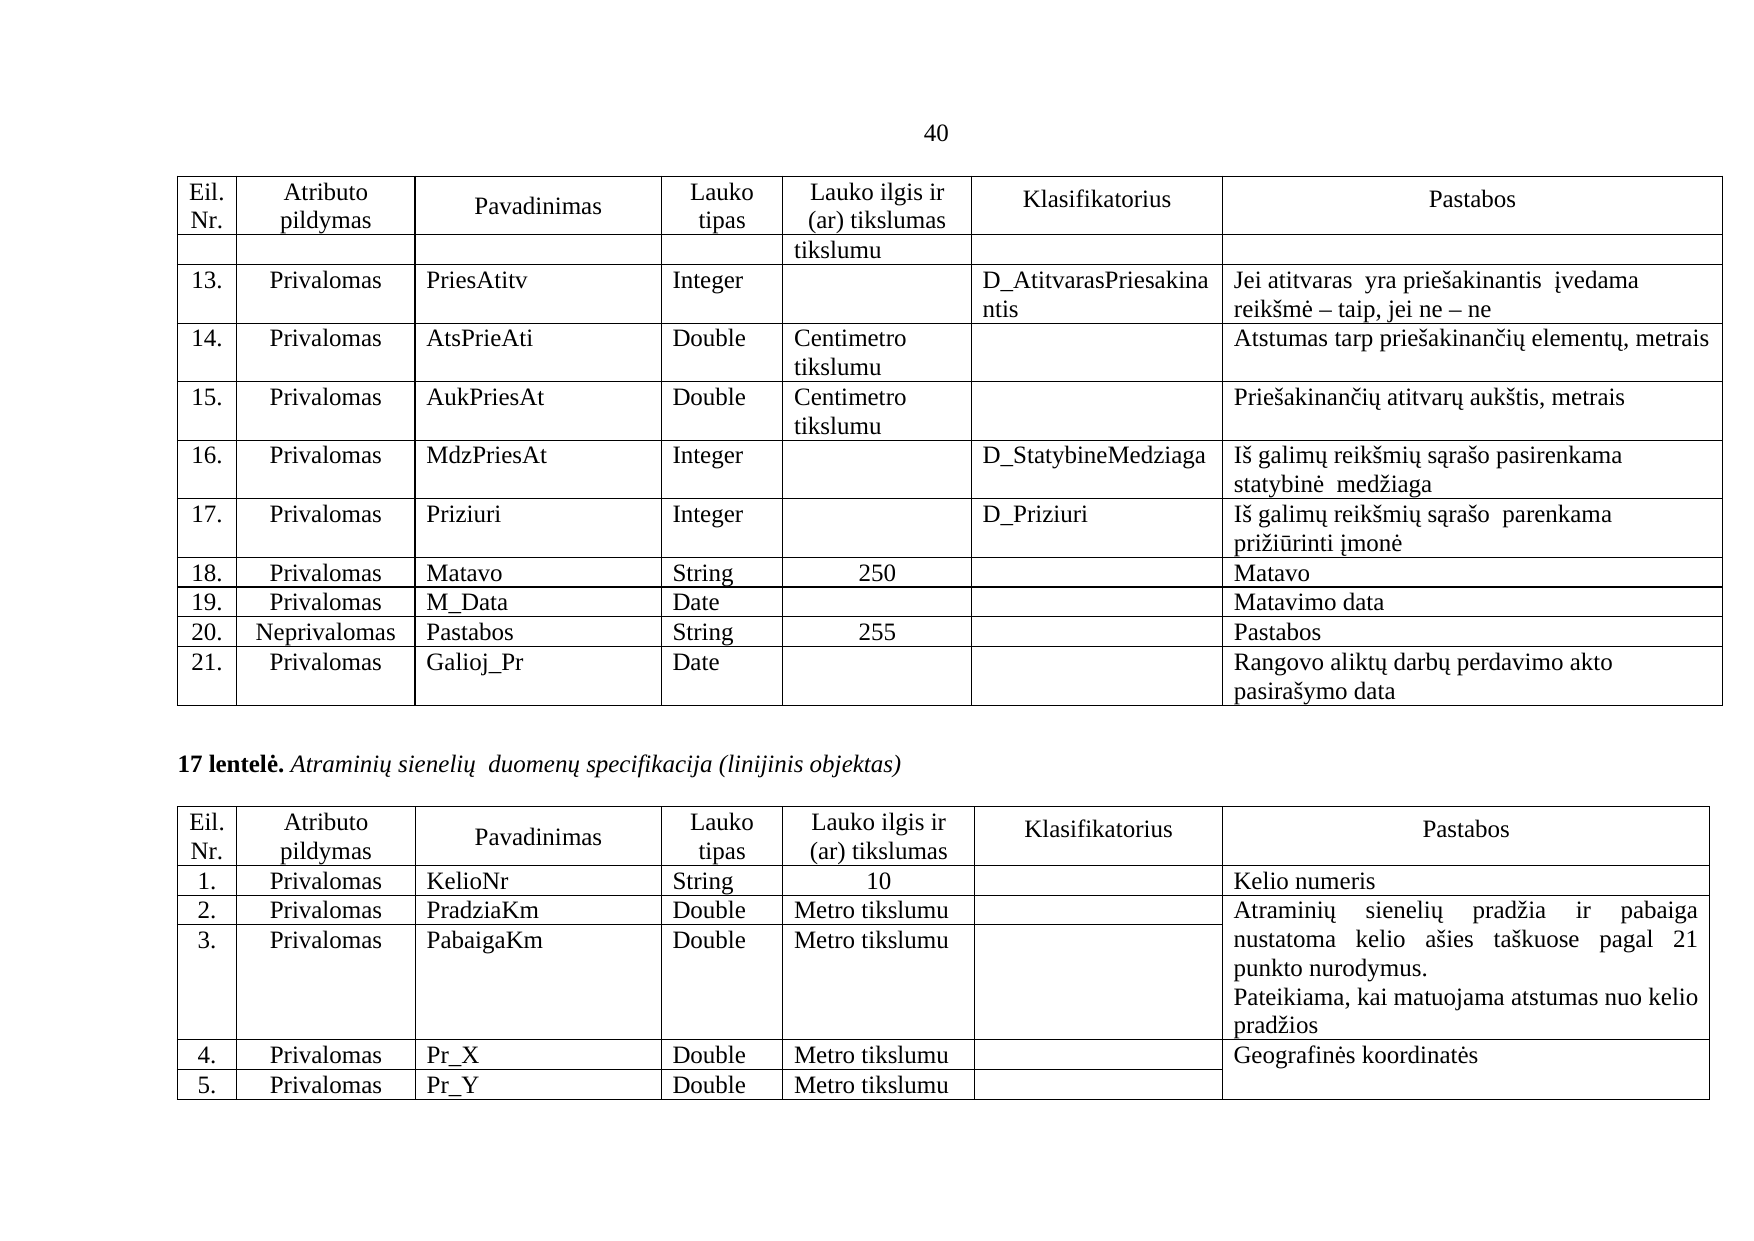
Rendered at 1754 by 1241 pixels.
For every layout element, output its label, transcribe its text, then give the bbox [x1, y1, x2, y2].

table_cell Galioj_Pr [416, 647, 661, 704]
table_cell Metro tikslumu [783, 896, 974, 924]
table_cell Metro tikslumu [783, 1040, 974, 1069]
table_cell 17. [178, 499, 236, 557]
table_cell PradziaKm [416, 896, 661, 924]
table_cell PabaigaKm [416, 925, 661, 1039]
table_cell Integer [662, 265, 782, 322]
table_cell Rangovo aliktų darbų perdavimo akto pasirašymo data [1223, 647, 1722, 704]
table_cell tikslumu [783, 235, 971, 264]
table_header Lauko ilgis ir (ar) tikslumas [783, 177, 971, 234]
table_cell [237, 235, 414, 264]
table_cell [783, 647, 971, 704]
table_cell String [662, 617, 782, 646]
table_cell Pastabos [1223, 617, 1722, 646]
table_cell D_StatybineMedziaga [972, 441, 1222, 498]
table_cell Priešakinančių atitvarų aukštis, metrais [1223, 382, 1722, 439]
table_cell [975, 925, 1222, 1039]
table_cell Privalomas [237, 1040, 415, 1069]
table_cell [972, 588, 1222, 616]
table_cell [662, 235, 782, 264]
table_header Atributo pildymas [237, 177, 414, 234]
text 17 lentelė. Atraminių sienelių duomenų specifikacija (linijinis objektas) [177, 749, 1695, 777]
table_cell Privalomas [237, 324, 414, 381]
table_cell Centimetro tikslumu [783, 324, 971, 381]
table_cell Integer [662, 499, 782, 557]
table_cell 14. [178, 324, 236, 381]
table_cell [1223, 235, 1722, 264]
table_cell Double [662, 1070, 782, 1099]
table_cell [975, 1040, 1222, 1069]
table_cell Date [662, 588, 782, 616]
table_cell 1. [178, 866, 236, 894]
table_cell [783, 588, 971, 616]
table_cell 16. [178, 441, 236, 498]
table_header Pavadinimas [416, 177, 661, 234]
table_cell 4. [178, 1040, 236, 1069]
table_cell PriesAtitv [416, 265, 661, 322]
table_cell 250 [783, 558, 971, 586]
table_cell Privalomas [237, 647, 414, 704]
table_cell MdzPriesAt [416, 441, 661, 498]
table_cell [416, 235, 661, 264]
table_header Atributo pildymas [237, 807, 415, 865]
table_cell Privalomas [237, 925, 415, 1039]
table_cell Integer [662, 441, 782, 498]
table_header Pastabos [1223, 807, 1709, 865]
table_cell Neprivalomas [237, 617, 414, 646]
table_cell 18. [178, 558, 236, 586]
table_cell Metro tikslumu [783, 925, 974, 1039]
table_cell Matavimo data [1223, 588, 1722, 616]
table_cell Geografinės koordinatės [1223, 1040, 1709, 1099]
table_header Lauko tipas [662, 807, 782, 865]
table_cell 15. [178, 382, 236, 439]
table_cell Privalomas [237, 558, 414, 586]
table_cell [783, 265, 971, 322]
table_cell 19. [178, 588, 236, 616]
table_cell Privalomas [237, 265, 414, 322]
table_cell [783, 499, 971, 557]
table_cell [972, 558, 1222, 586]
table_cell Privalomas [237, 866, 415, 894]
table_cell Double [662, 324, 782, 381]
table_cell Double [662, 1040, 782, 1069]
table_cell [178, 235, 236, 264]
table_cell D_AtitvarasPriesakinantis [972, 265, 1222, 322]
table_header Lauko ilgis ir (ar) tikslumas [783, 807, 974, 865]
table_cell Privalomas [237, 1070, 415, 1099]
table_cell KelioNr [416, 866, 661, 894]
table_cell String [662, 558, 782, 586]
table_cell Matavo [416, 558, 661, 586]
table_cell Pastabos [416, 617, 661, 646]
table_cell [972, 647, 1222, 704]
table_cell Iš galimų reikšmių sąrašo parenkama prižiūrinti įmonė [1223, 499, 1722, 557]
table_cell 20. [178, 617, 236, 646]
table_header Klasifikatorius [972, 177, 1222, 234]
table_cell Matavo [1223, 558, 1722, 586]
table_cell [972, 235, 1222, 264]
table_cell [975, 866, 1222, 894]
table_cell Jei atitvaras yra priešakinantis įvedama reikšmė – taip, jei ne – ne [1223, 265, 1722, 322]
table_cell 13. [178, 265, 236, 322]
table_cell [975, 1070, 1222, 1099]
table_cell Privalomas [237, 441, 414, 498]
table_cell 5. [178, 1070, 236, 1099]
table_cell 10 [783, 866, 974, 894]
table_cell 255 [783, 617, 971, 646]
table_cell D_Priziuri [972, 499, 1222, 557]
table_cell Privalomas [237, 382, 414, 439]
table_cell Pr_Y [416, 1070, 661, 1099]
table_cell AtsPrieAti [416, 324, 661, 381]
table_cell Priziuri [416, 499, 661, 557]
table_cell Privalomas [237, 588, 414, 616]
table_cell 2. [178, 896, 236, 924]
table_cell [972, 382, 1222, 439]
table_header Pastabos [1223, 177, 1722, 234]
table_cell Privalomas [237, 896, 415, 924]
table_cell Atstumas tarp priešakinančių elementų, metrais [1223, 324, 1722, 381]
table_header Eil. Nr. [178, 807, 236, 865]
table_cell Atraminių sienelių pradžia ir pabaiga nustatoma kelio ašies taškuose pagal 21 punkto nurodymus. Pateikiama, kai matuojama atstumas nuo kelio pradžios [1223, 896, 1709, 1039]
table_cell 3. [178, 925, 236, 1039]
table_cell Kelio numeris [1223, 866, 1709, 894]
table_cell M_Data [416, 588, 661, 616]
table_cell Double [662, 896, 782, 924]
table_header Klasifikatorius [975, 807, 1222, 865]
table_cell AukPriesAt [416, 382, 661, 439]
table_cell [972, 617, 1222, 646]
table_cell 21. [178, 647, 236, 704]
table_cell Iš galimų reikšmių sąrašo pasirenkama statybinė medžiaga [1223, 441, 1722, 498]
table_cell Pr_X [416, 1040, 661, 1069]
table_cell Double [662, 382, 782, 439]
table_cell Centimetro tikslumu [783, 382, 971, 439]
table_cell [975, 896, 1222, 924]
table_header Eil. Nr. [178, 177, 236, 234]
table_cell [783, 441, 971, 498]
table_cell Privalomas [237, 499, 414, 557]
table_cell Double [662, 925, 782, 1039]
table_header Lauko tipas [662, 177, 782, 234]
table_cell String [662, 866, 782, 894]
table_header Pavadinimas [416, 807, 661, 865]
table_cell Date [662, 647, 782, 704]
table_cell [972, 324, 1222, 381]
table_cell Metro tikslumu [783, 1070, 974, 1099]
